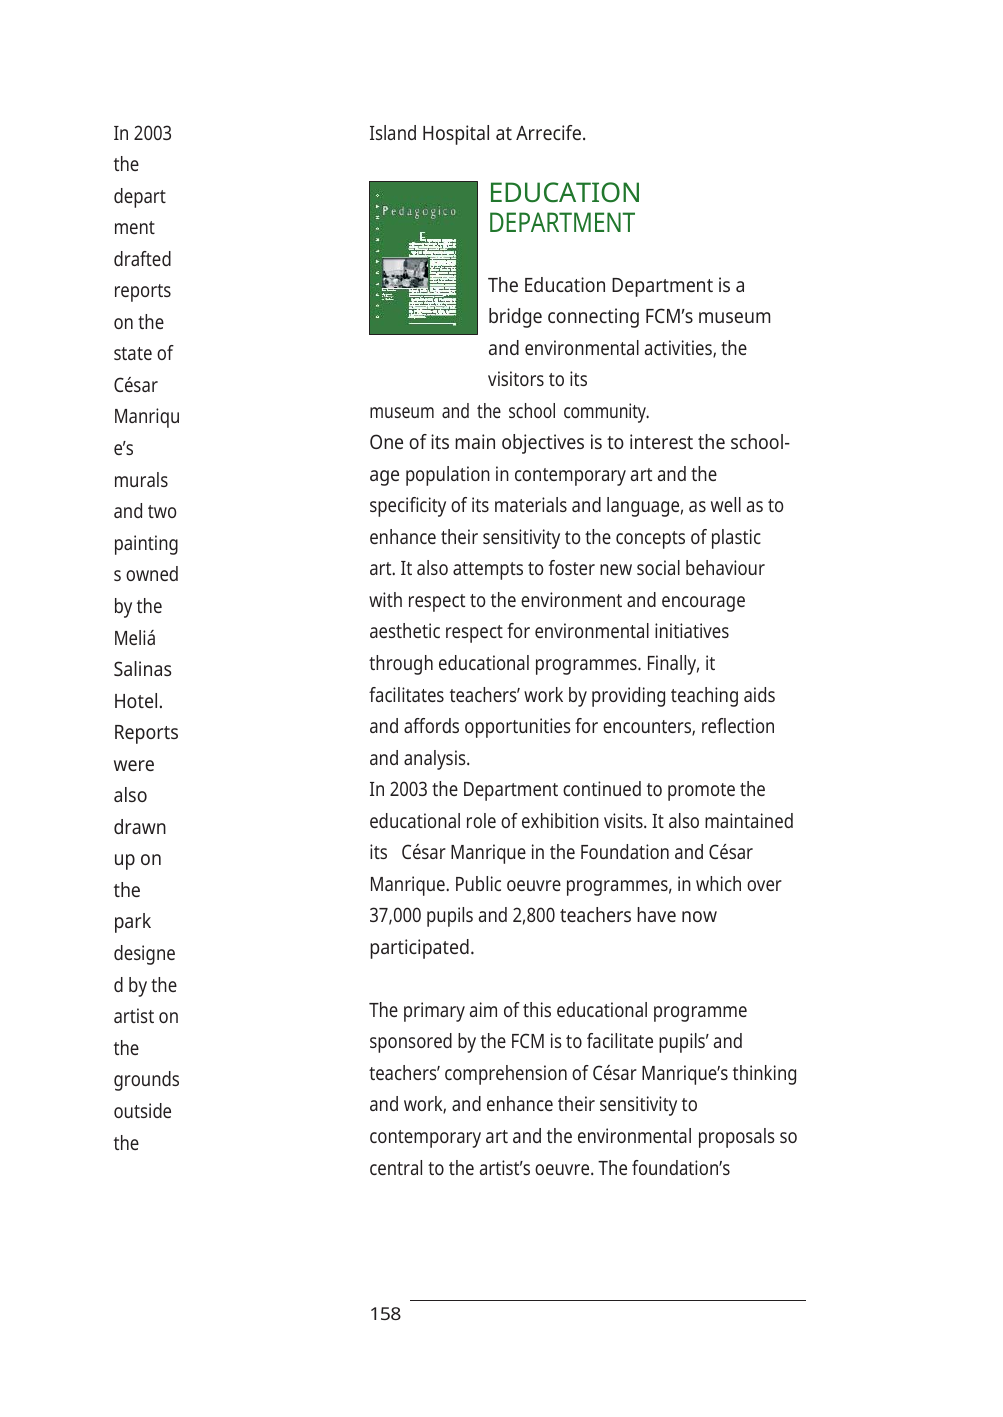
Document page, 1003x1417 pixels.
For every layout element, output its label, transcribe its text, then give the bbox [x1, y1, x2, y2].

text In 2003 the department drafted reports on the state of César Manrique’s murals and two paintings owned by the Meliá Salinas Hotel. Reports were also drawn up on the park designed by the artist on the grounds outside the [113, 119, 180, 1156]
text Island Hospital at Arrecife. [369, 119, 798, 146]
text One of its main objectives is to interest the school-age population in contemporary art and the specificity of its materials and language, as well as to enhance their sensitivity to the concepts of plastic art. It also attempts to foster new social behaviour with respect to the environment and encourage aesthetic respect for environmental initiatives through educational programmes. Finally, it facilitates teachers’ work by providing teaching aids and affords opportunities for encounters, reflection and analysis. [369, 428, 791, 771]
text In 2003 the Department continued to promote the educational role of exhibition visits. It also maintained its César Manrique in the Foundation and César Manrique. Public oeuvre programmes, in which over 37,000 pupils and 2,800 teachers have now participated. [369, 776, 798, 960]
subtitle EDUCATION DEPARTMENT [488, 177, 780, 240]
text The primary aim of this educational programme sponsored by the FCM is to facilitate pupils’ and teachers’ comprehension of César Manrique’s thinking and work, and enhance their sensitivity to contemporary art and the environmental proposals so central to the artist’s oeuvre. The foundation’s [369, 996, 805, 1181]
text museum and the school community. [369, 397, 973, 424]
text The Education Department is a bridge connecting FCM’s museum and environmental activities, the visitors to its [488, 271, 798, 393]
